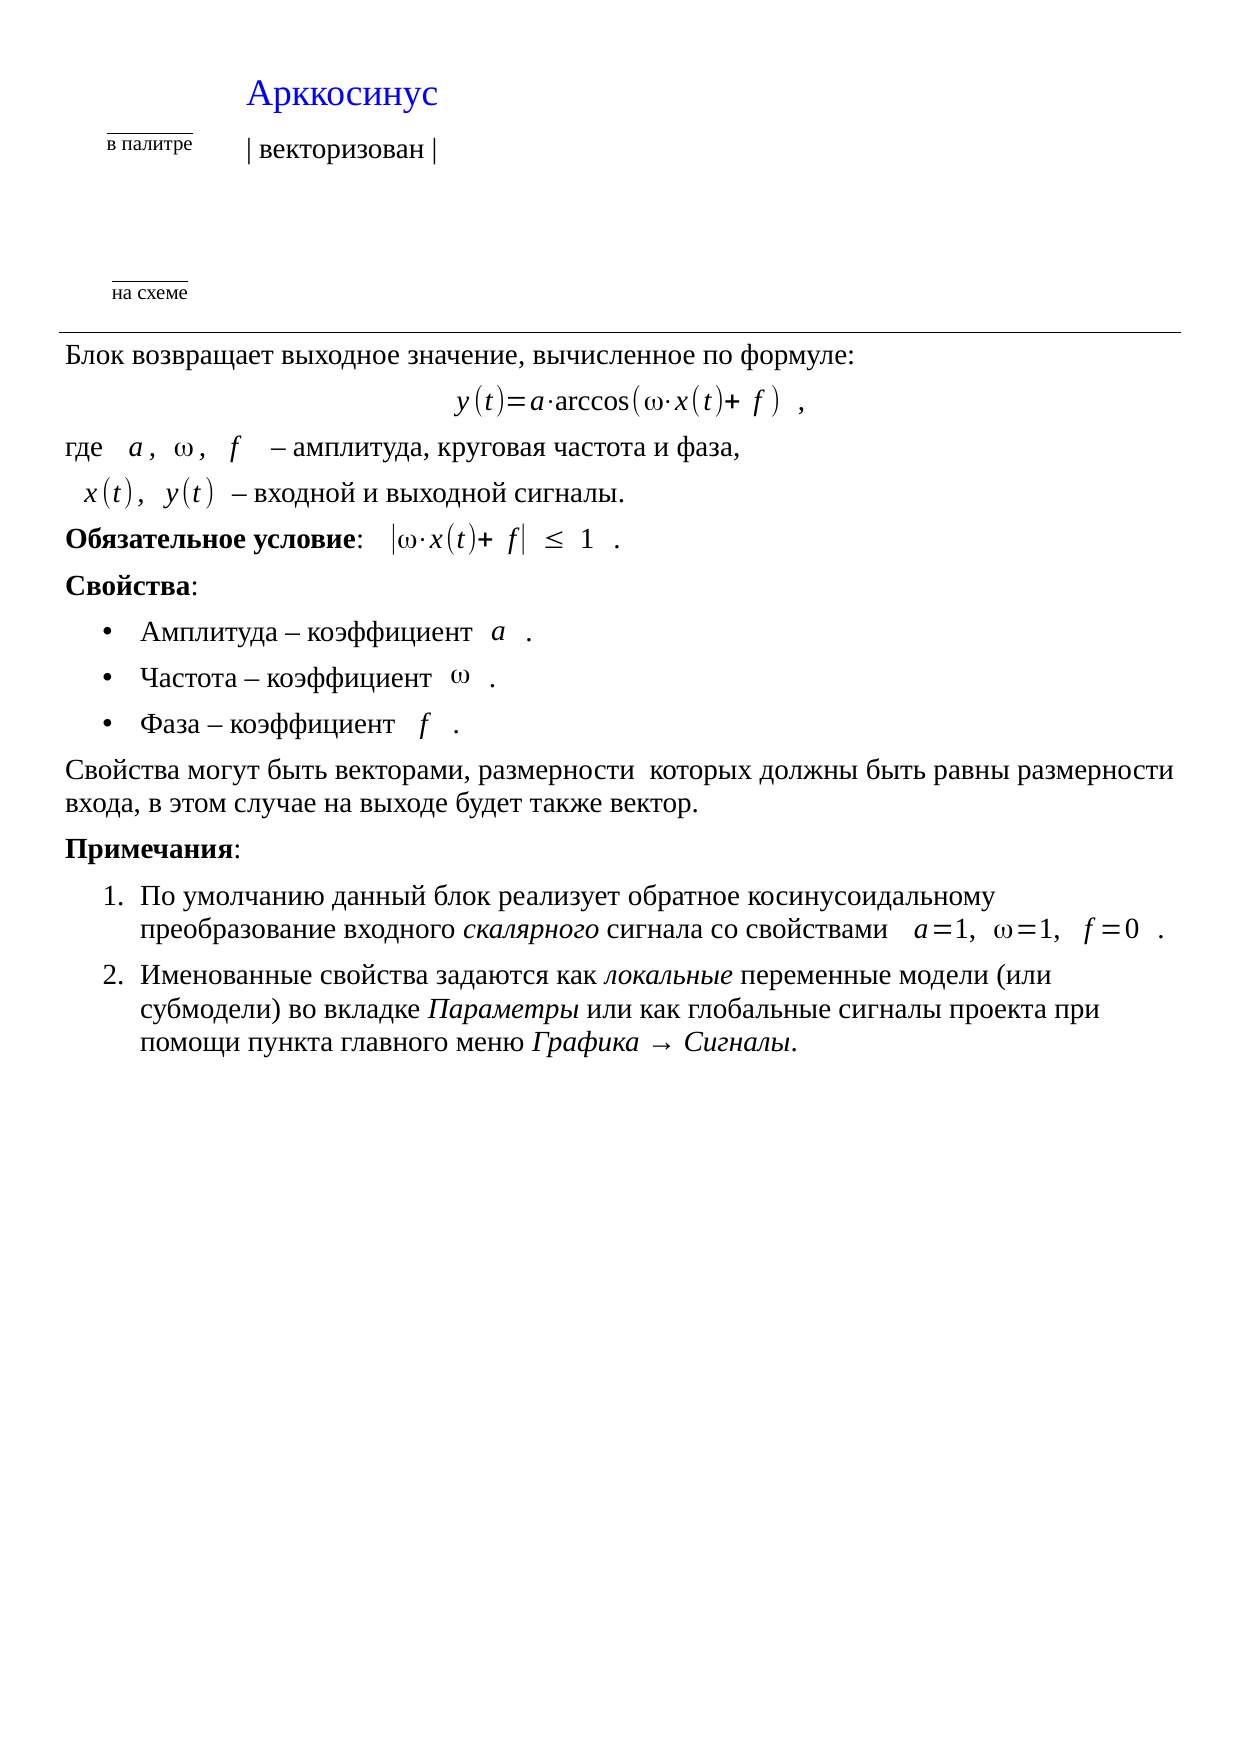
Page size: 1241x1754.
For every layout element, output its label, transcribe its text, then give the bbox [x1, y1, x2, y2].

table_header [59, 59, 240, 125]
table_header Арккосинус [240, 59, 1181, 125]
table_cell на схеме [59, 274, 240, 332]
table_cell [240, 274, 1181, 332]
table_cell Блок возвращает выходное значение, вычисленное по формуле: , где – амплитуда, круговая частота и фаза, – входной и выходной сигналы. Обязательное условие: . Свойства: Амплитуда – коэффициент. Частота – коэффициент. Фаза – коэффициент. Свойства могут быть векторами, размерности которых должны быть равны размерности входа, в этом случае на выходе будет также вектор. Примечания: По умолчанию данный блок реализует обратное косинусоидальному преобразование входного скалярного сигнала со свойствами . Именованные свойства задаются как локальные переменные модели (или субмодели) во вкладке Параметры или как глобальные сигналы проекта при помощи пункта главного меню Графика → Сигналы. [59, 333, 1181, 1076]
table_cell [240, 183, 1181, 274]
table_cell в палитре [59, 125, 240, 183]
table_cell | векторизован | [240, 125, 1181, 183]
table_cell [59, 183, 240, 274]
